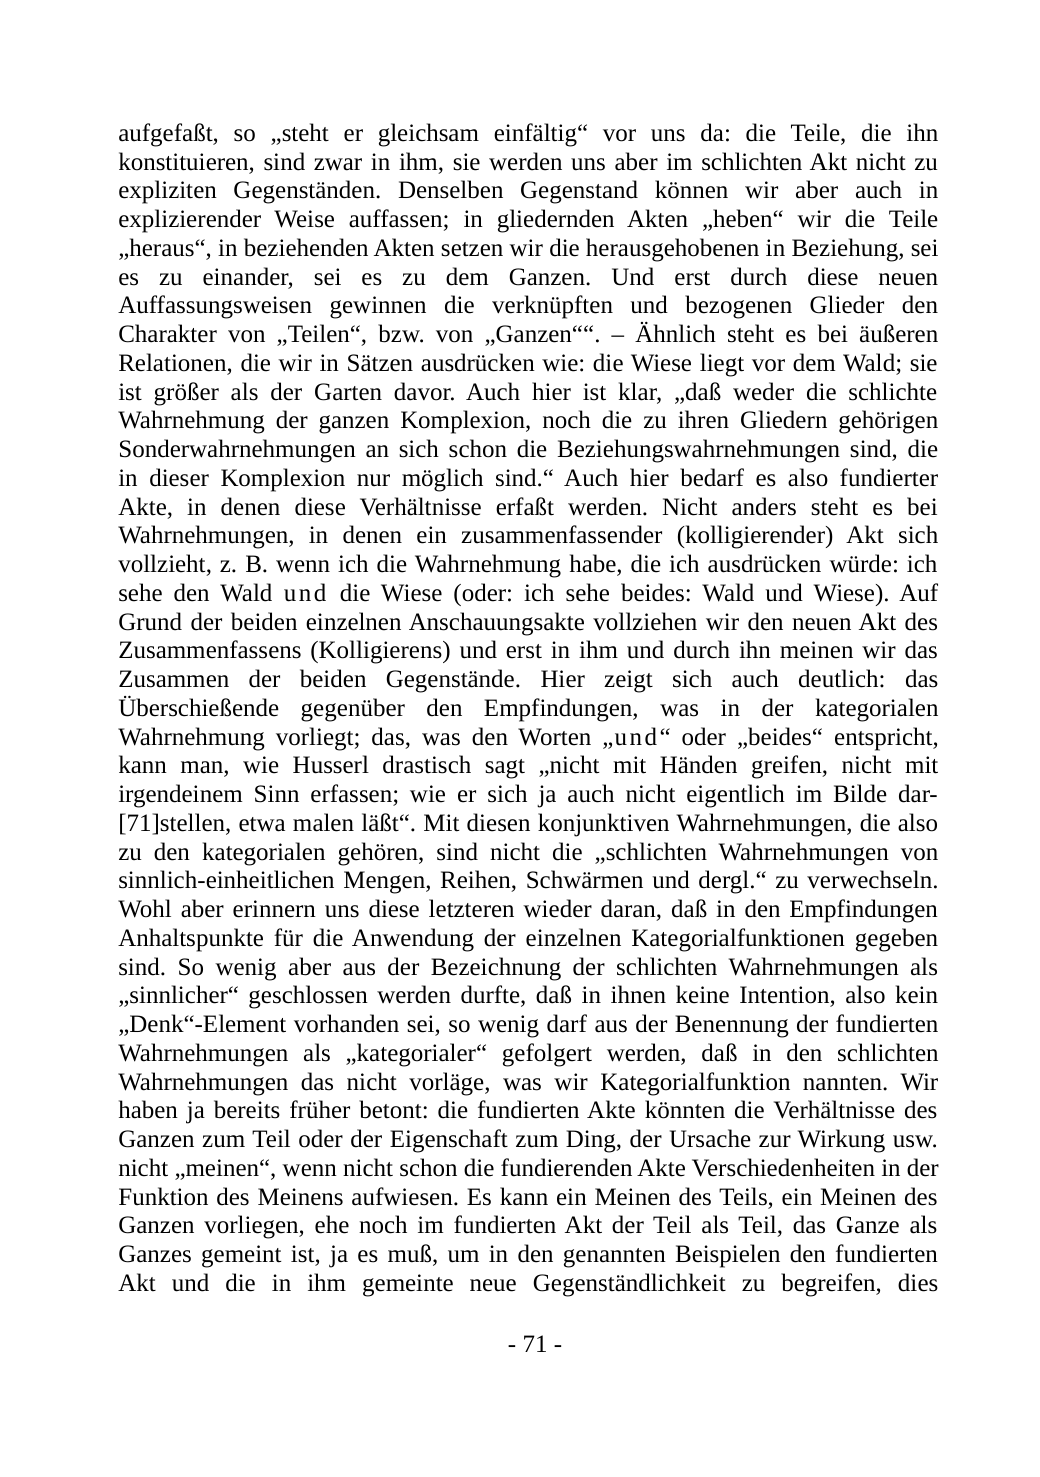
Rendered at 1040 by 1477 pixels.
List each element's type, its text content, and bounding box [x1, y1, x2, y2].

text aufgefaßt, so „steht er gleichsam einfältig“ vor uns da: die Teile, die ihn konstituieren, sind zwar in ihm, sie werden uns aber im schlichten Akt nicht zu expliziten Gegenständen. Denselben Gegenstand können wir aber auch in explizierender Weise auffassen; in gliedernden Akten „heben“ wir die Teile „heraus“, in beziehenden Akten setzen wir die herausgehobenen in Beziehung, sei es zu einander, sei es zu dem Ganzen. Und erst durch diese neuen Auffassungsweisen gewinnen die verknüpften und bezogenen Glieder den Charakter von „Teilen“, bzw. von „Ganzen““. – Ähnlich steht es bei äußeren Relationen, die wir in Sätzen ausdrücken wie: die Wiese liegt vor dem Wald; sie ist größer als der Garten davor. Auch hier ist klar, „daß weder die schlichte Wahrnehmung der ganzen Komplexion, noch die zu ihren Gliedern gehörigen Sonderwahrnehmungen an sich schon die Beziehungswahrnehmungen sind, die in dieser Komplexion nur möglich sind.“ Auch hier bedarf es also fundierter Akte, in denen diese Verhältnisse erfaßt werden. Nicht anders steht es bei Wahrnehmungen, in denen ein zusammenfassender (kolligierender) Akt sich vollzieht, z. B. wenn ich die Wahrnehmung habe, die ich ausdrücken würde: ich sehe den Wald und die Wiese (oder: ich sehe beides: Wald und Wiese). Auf Grund der beiden einzelnen Anschauungsakte vollziehen wir den neuen Akt des Zusammenfassens (Kolligierens) und erst in ihm und durch ihn meinen wir das Zusammen der beiden Gegenstände. Hier zeigt sich auch deutlich: das Überschießende gegenüber den Empfindungen, was in der kategorialen Wahrnehmung vorliegt; das, was den Worten „und“ oder „beides“ entspricht, kann man, wie Husserl drastisch sagt „nicht mit Händen greifen, nicht mit irgendeinem Sinn erfassen; wie er sich ja auch nicht eigentlich im Bilde dar-[71]stellen, etwa malen läßt“. Mit diesen konjunktiven Wahrnehmungen, die also zu den kategorialen gehören, sind nicht die „schlichten Wahrnehmungen von sinnlich-einheitlichen Mengen, Reihen, Schwärmen und dergl.“ zu verwechseln. Wohl aber erinnern uns diese letzteren wieder daran, daß in den Empfindungen Anhaltspunkte für die Anwendung der einzelnen Kategorialfunktionen gegeben sind. So wenig aber aus der Bezeichnung der schlichten Wahrnehmungen als „sinnlicher“ geschlossen werden durfte, daß in ihnen keine Intention, also kein „Denk“-Element vorhanden sei, so wenig darf aus der Benennung der fundierten Wahrnehmungen als „kategorialer“ gefolgert werden, daß in den schlichten Wahrnehmungen das nicht vorläge, was wir Kategorialfunktion nannten. Wir haben ja bereits früher betont: die fundierten Akte könnten die Verhältnisse des Ganzen zum Teil oder der Eigenschaft zum Ding, der Ursache zur Wirkung usw. nicht „meinen“, wenn nicht schon die fundierenden Akte Verschiedenheiten in der Funktion des Meinens aufwiesen. Es kann ein Meinen des Teils, ein Meinen des Ganzen vorliegen, ehe noch im fundierten Akt der Teil als Teil, das Ganze als Ganzes gemeint ist, ja es muß, um in den genannten Beispielen den fundierten Akt und die in ihm gemeinte neue Gegenständlichkeit zu begreifen, dies [118, 118, 939, 1297]
